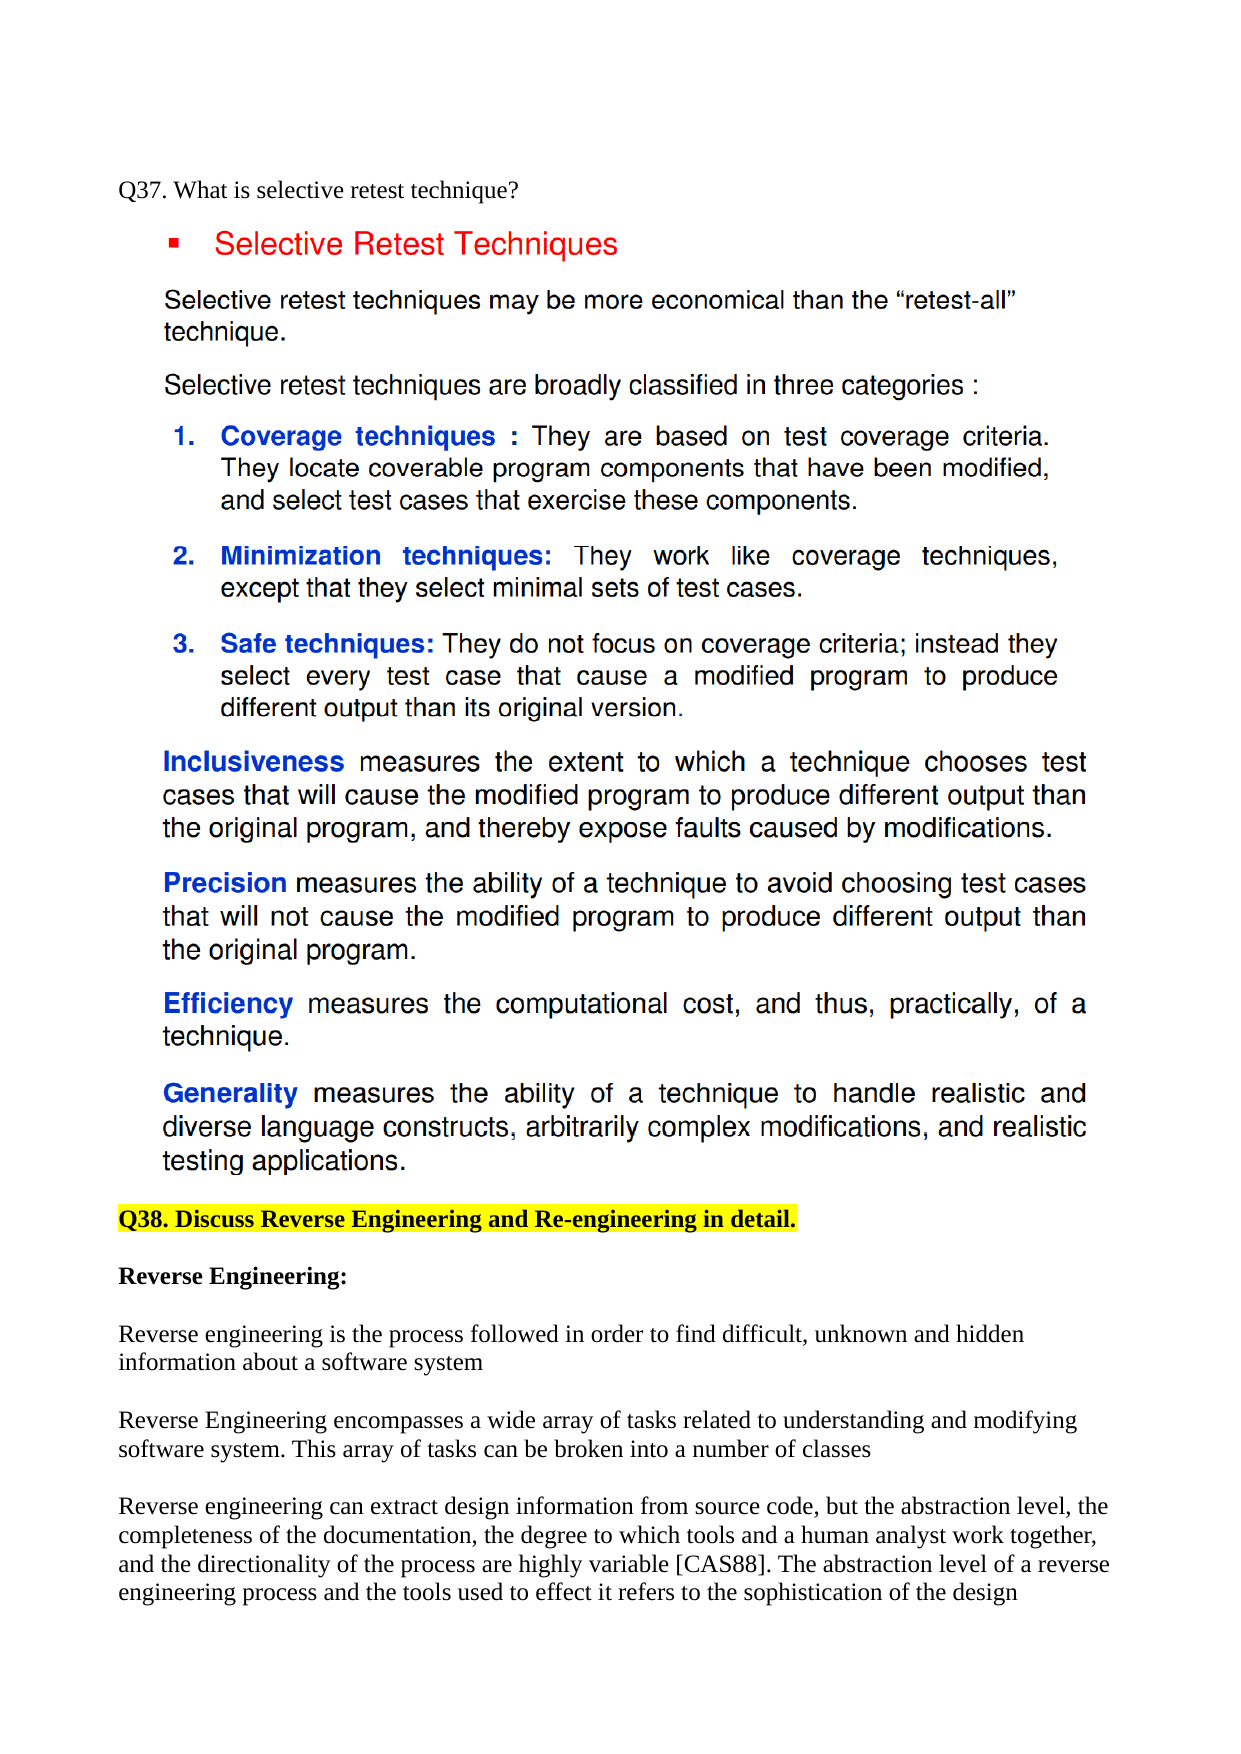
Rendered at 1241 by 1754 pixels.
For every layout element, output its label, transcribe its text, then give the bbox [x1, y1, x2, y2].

text Reverse Engineering encompasses a wide array of tasks related to understanding and modifying software system. This array of tasks can be broken into a number of classes [118, 1405, 1122, 1462]
text Reverse engineering can extract design information from source code, but the abstraction level, the completeness of the documentation, the degree to which tools and a human analyst work together, and the directionality of the process are highly variable [CAS88]. The abstraction level of a reverse engineering process and the tools used to effect it refers to the sophistication of the design [118, 1491, 1122, 1606]
text Q37. What is selective retest technique? [118, 176, 1122, 204]
text Reverse engineering is the process followed in order to find difficult, unknown and hidden information about a software system [118, 1319, 1122, 1376]
text Q38. Discuss Reverse Engineering and Re-engineering in detail. [118, 1204, 1122, 1232]
picture [158, 230, 1065, 724]
text Reverse Engineering: [118, 1261, 1122, 1290]
picture [157, 746, 1094, 1175]
